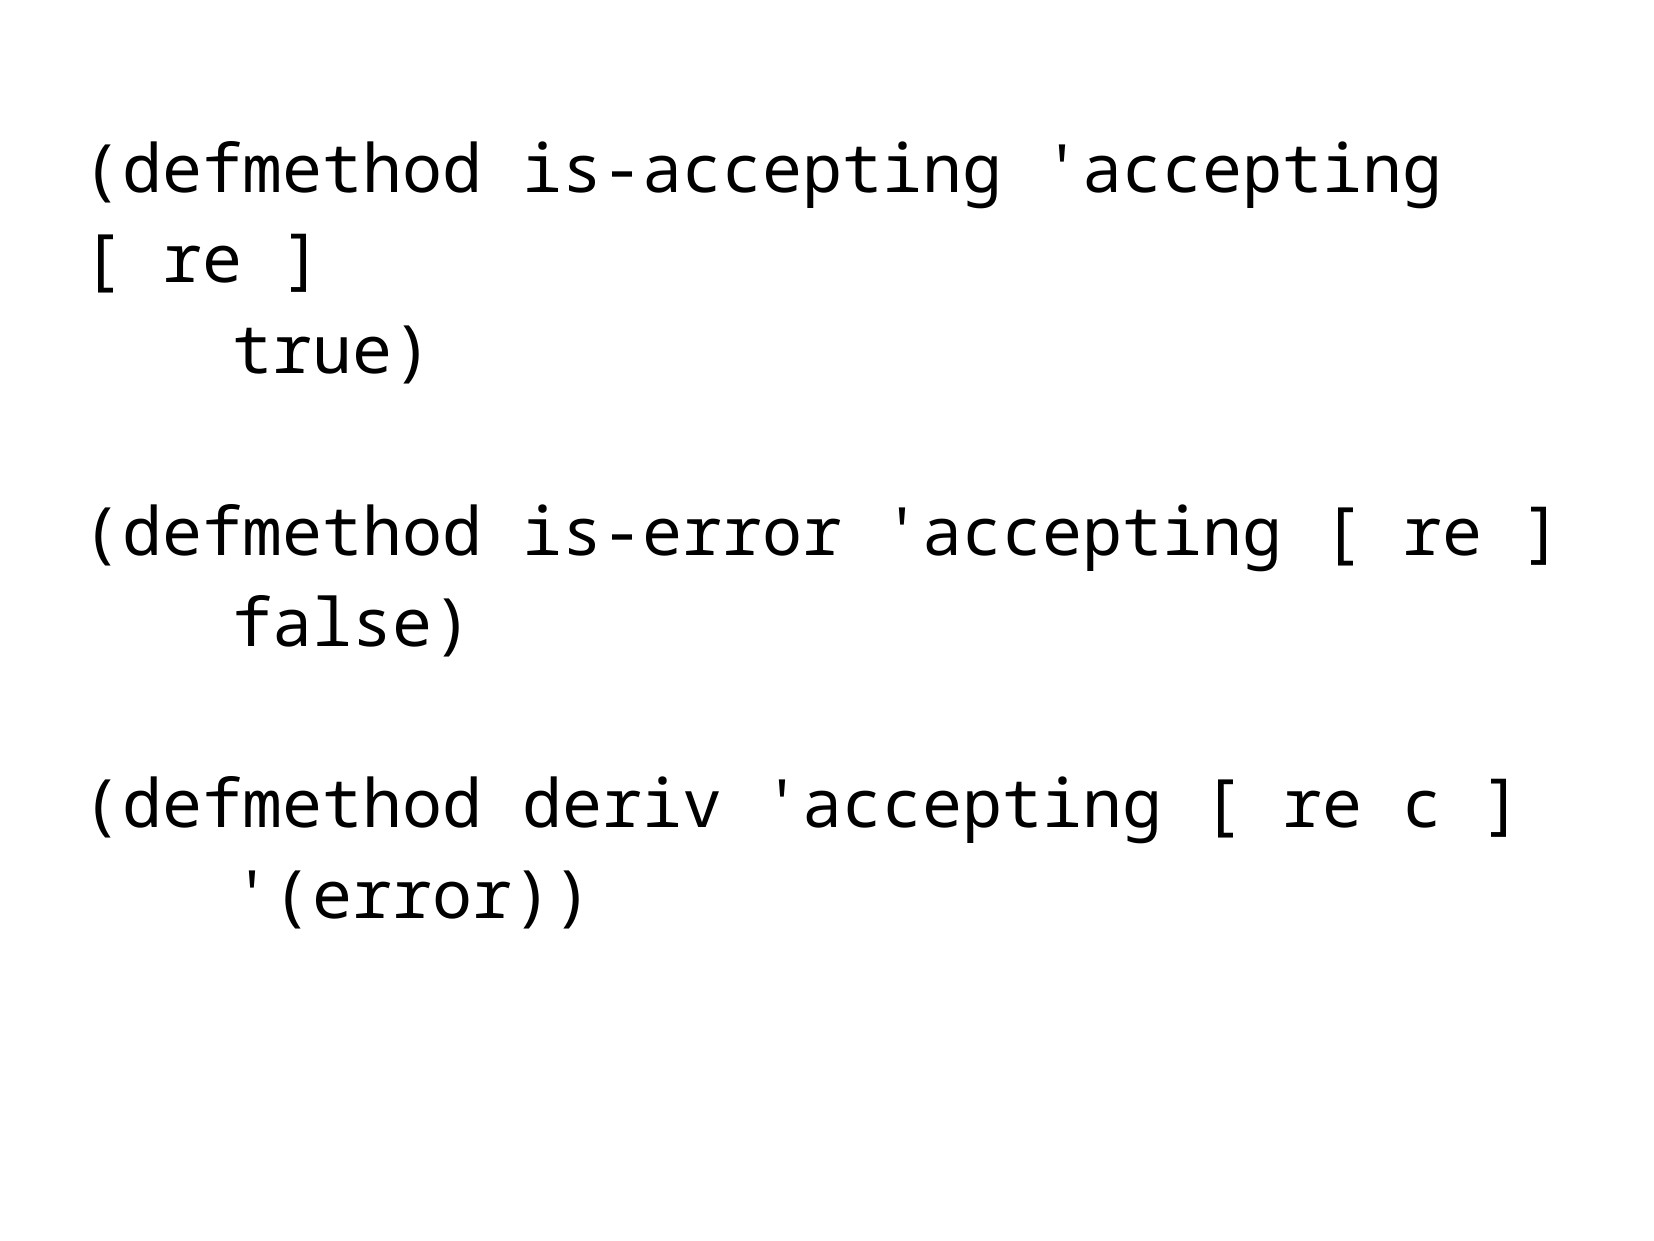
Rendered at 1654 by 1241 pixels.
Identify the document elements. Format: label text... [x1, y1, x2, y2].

subtitle (defmethod is-accepting 'accepting [ re ] true) (defmethod is-error 'accepting [ re ] false) (defmethod deriv 'accepting [ re c ] '(error)) [82, 49, 1571, 1010]
